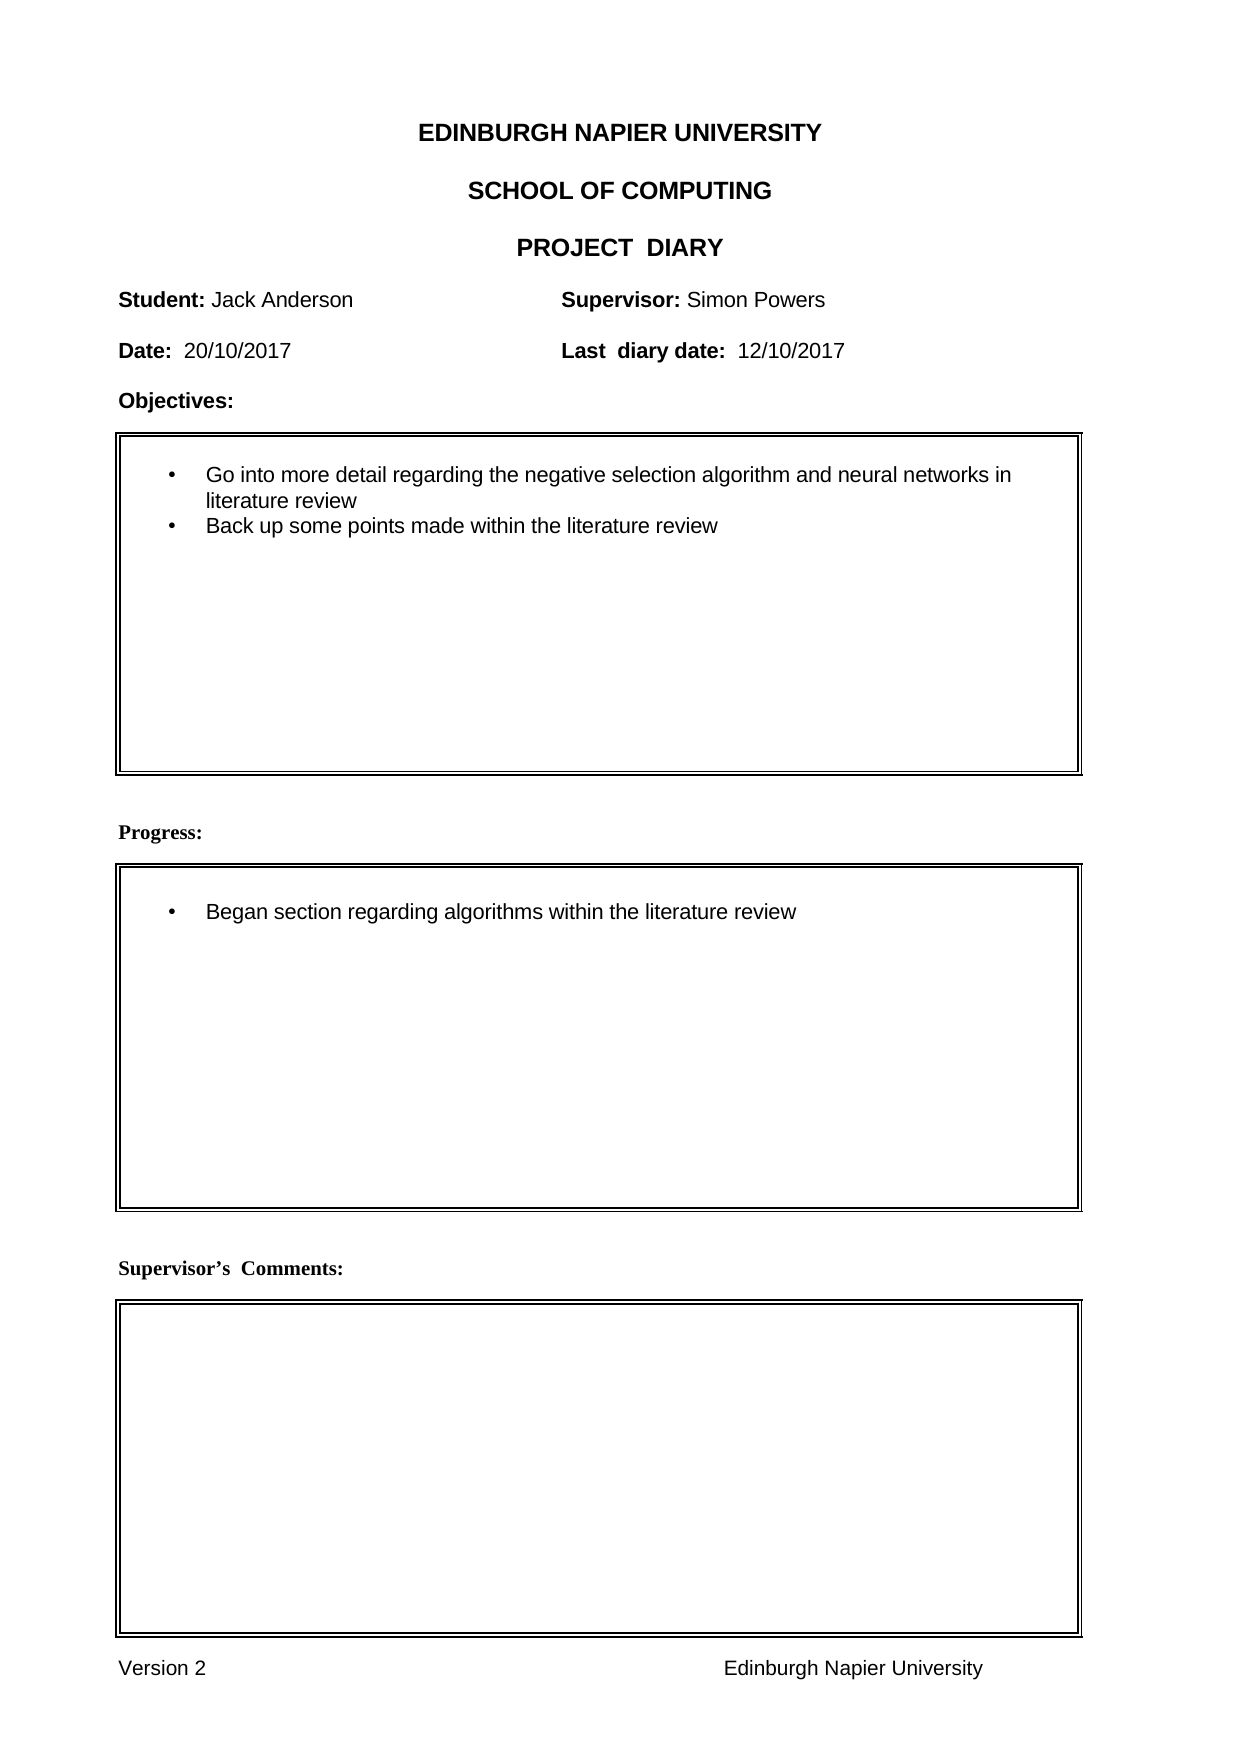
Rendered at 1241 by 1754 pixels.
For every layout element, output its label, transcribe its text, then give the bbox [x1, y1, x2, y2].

text Date: 20/10/2017 Last diary date: 12/10/2017 [118, 337, 1122, 363]
text SCHOOL OF COMPUTING [118, 176, 1122, 204]
text Student: Jack Anderson Supervisor: Simon Powers [118, 287, 1122, 312]
text PROJECT DIARY [118, 233, 1122, 262]
table_header Began section regarding algorithms within the literature review [121, 868, 1077, 1207]
table_header Go into more detail regarding the negative selection algorithm and neural networks in literature review Back up some points made within the literature review [121, 437, 1077, 771]
text Supervisor’s Comments: [118, 1256, 1122, 1280]
text Objectives: [118, 388, 1122, 413]
table_header [121, 1305, 1077, 1632]
subtitle EDINBURGH NAPIER UNIVERSITY [118, 118, 1122, 147]
text Progress: [118, 820, 1122, 844]
